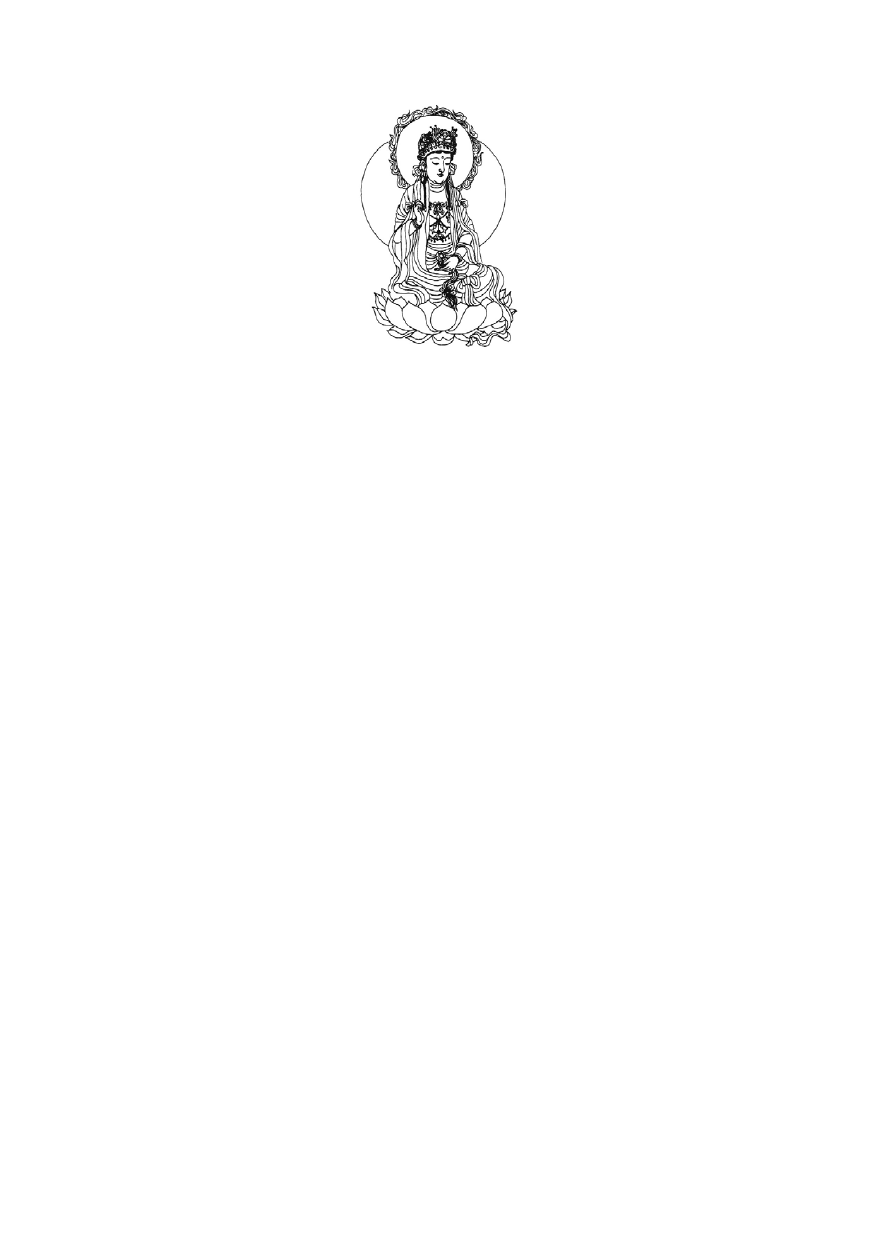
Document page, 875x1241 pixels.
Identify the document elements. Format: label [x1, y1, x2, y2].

picture [350, 97, 525, 353]
